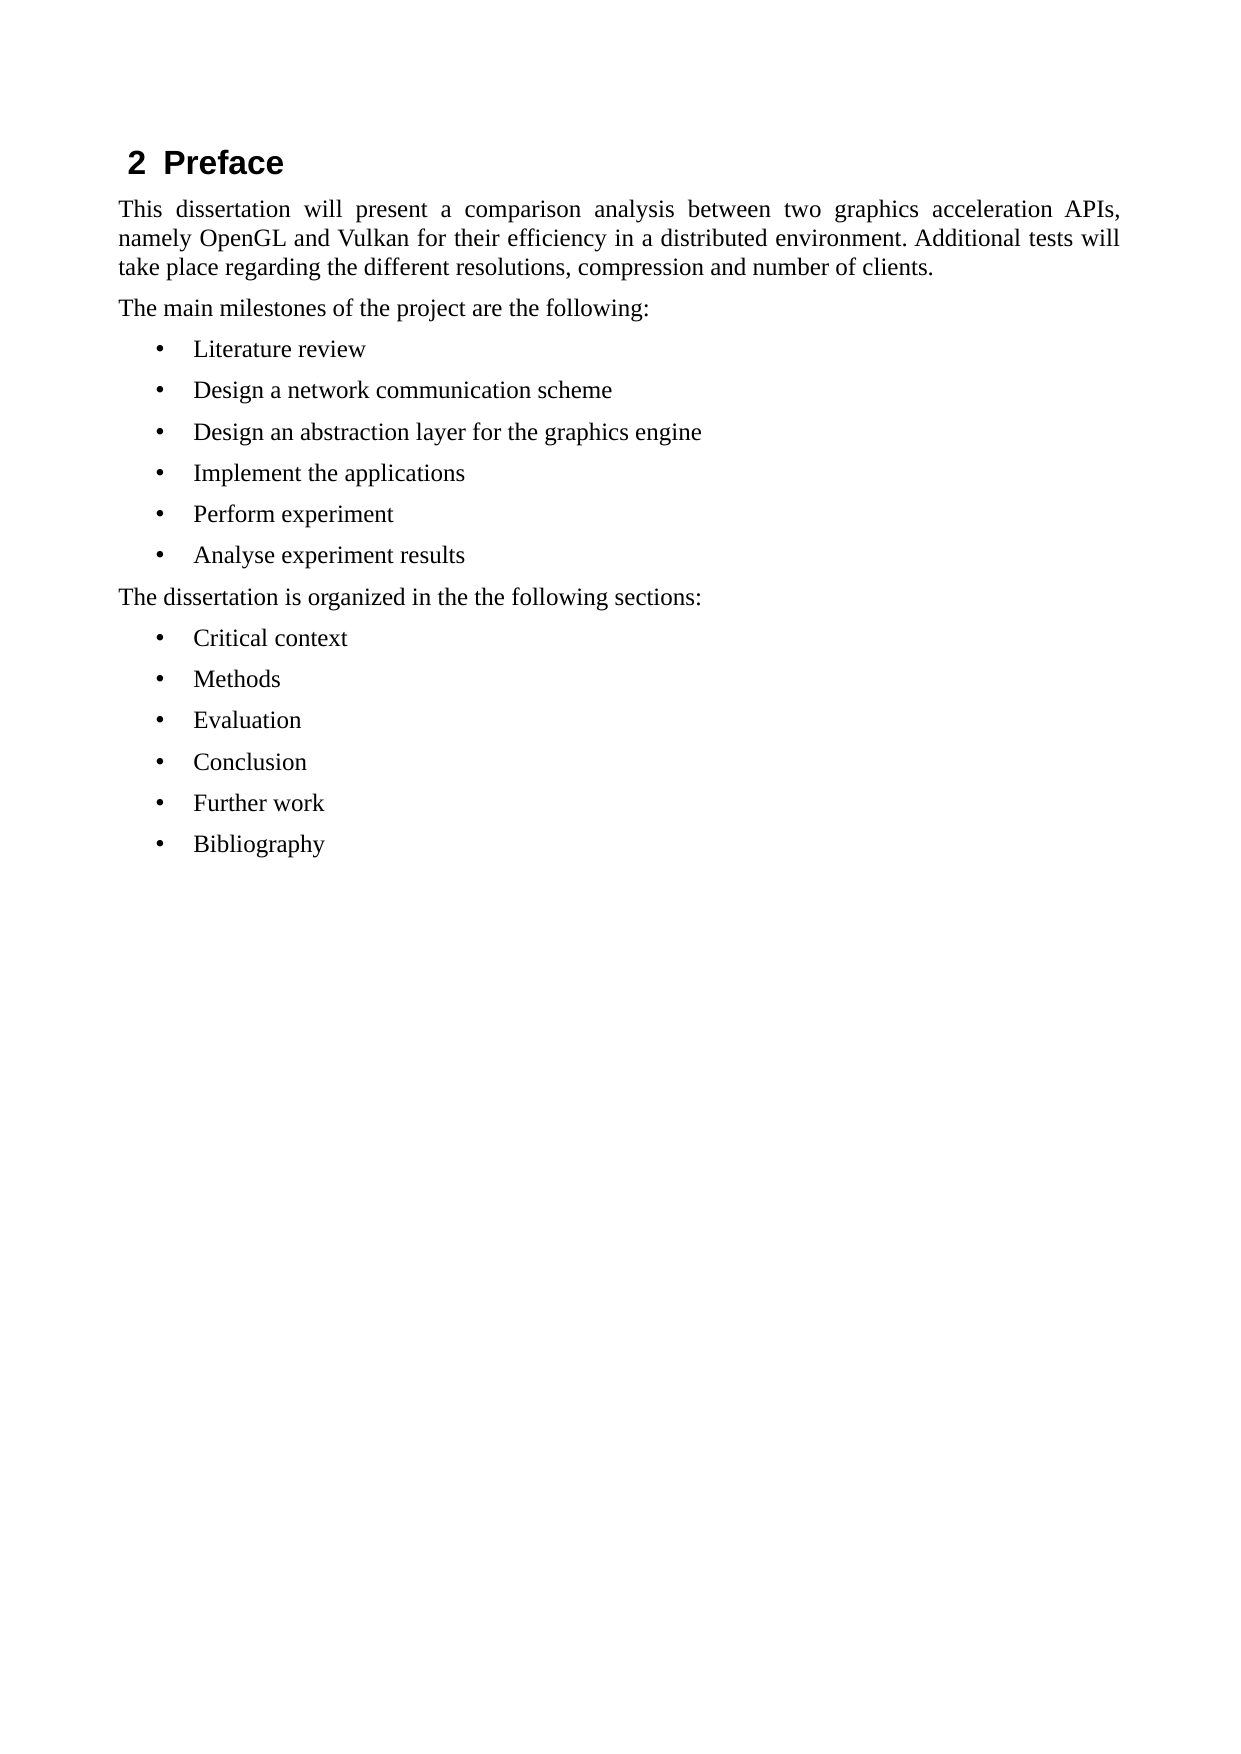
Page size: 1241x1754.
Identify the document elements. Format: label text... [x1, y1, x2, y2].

list Methods [156, 664, 1122, 693]
list Implement the applications [156, 458, 1122, 487]
list Bibliography [156, 829, 1122, 858]
list Conclusion [156, 747, 1122, 776]
text The main milestones of the project are the following: [118, 293, 1122, 322]
text The dissertation is organized in the the following sections: [118, 582, 1122, 611]
list Perform experiment [156, 499, 1122, 528]
list Analyse experiment results [156, 541, 1122, 569]
list Critical context [156, 623, 1122, 652]
list Further work [156, 788, 1122, 817]
text This dissertation will present a comparison analysis between two graphics acceleration APIs, namely OpenGL and Vulkan for their efficiency in a distributed environment. Additional tests will take place regarding the different resolutions, compression and number of clients. [118, 194, 1122, 281]
list Design an abstraction layer for the graphics engine [156, 417, 1122, 446]
list Evaluation [156, 706, 1122, 734]
subtitle Preface [118, 143, 1122, 182]
list Literature review [156, 334, 1122, 363]
list Design a network communication scheme [156, 376, 1122, 404]
